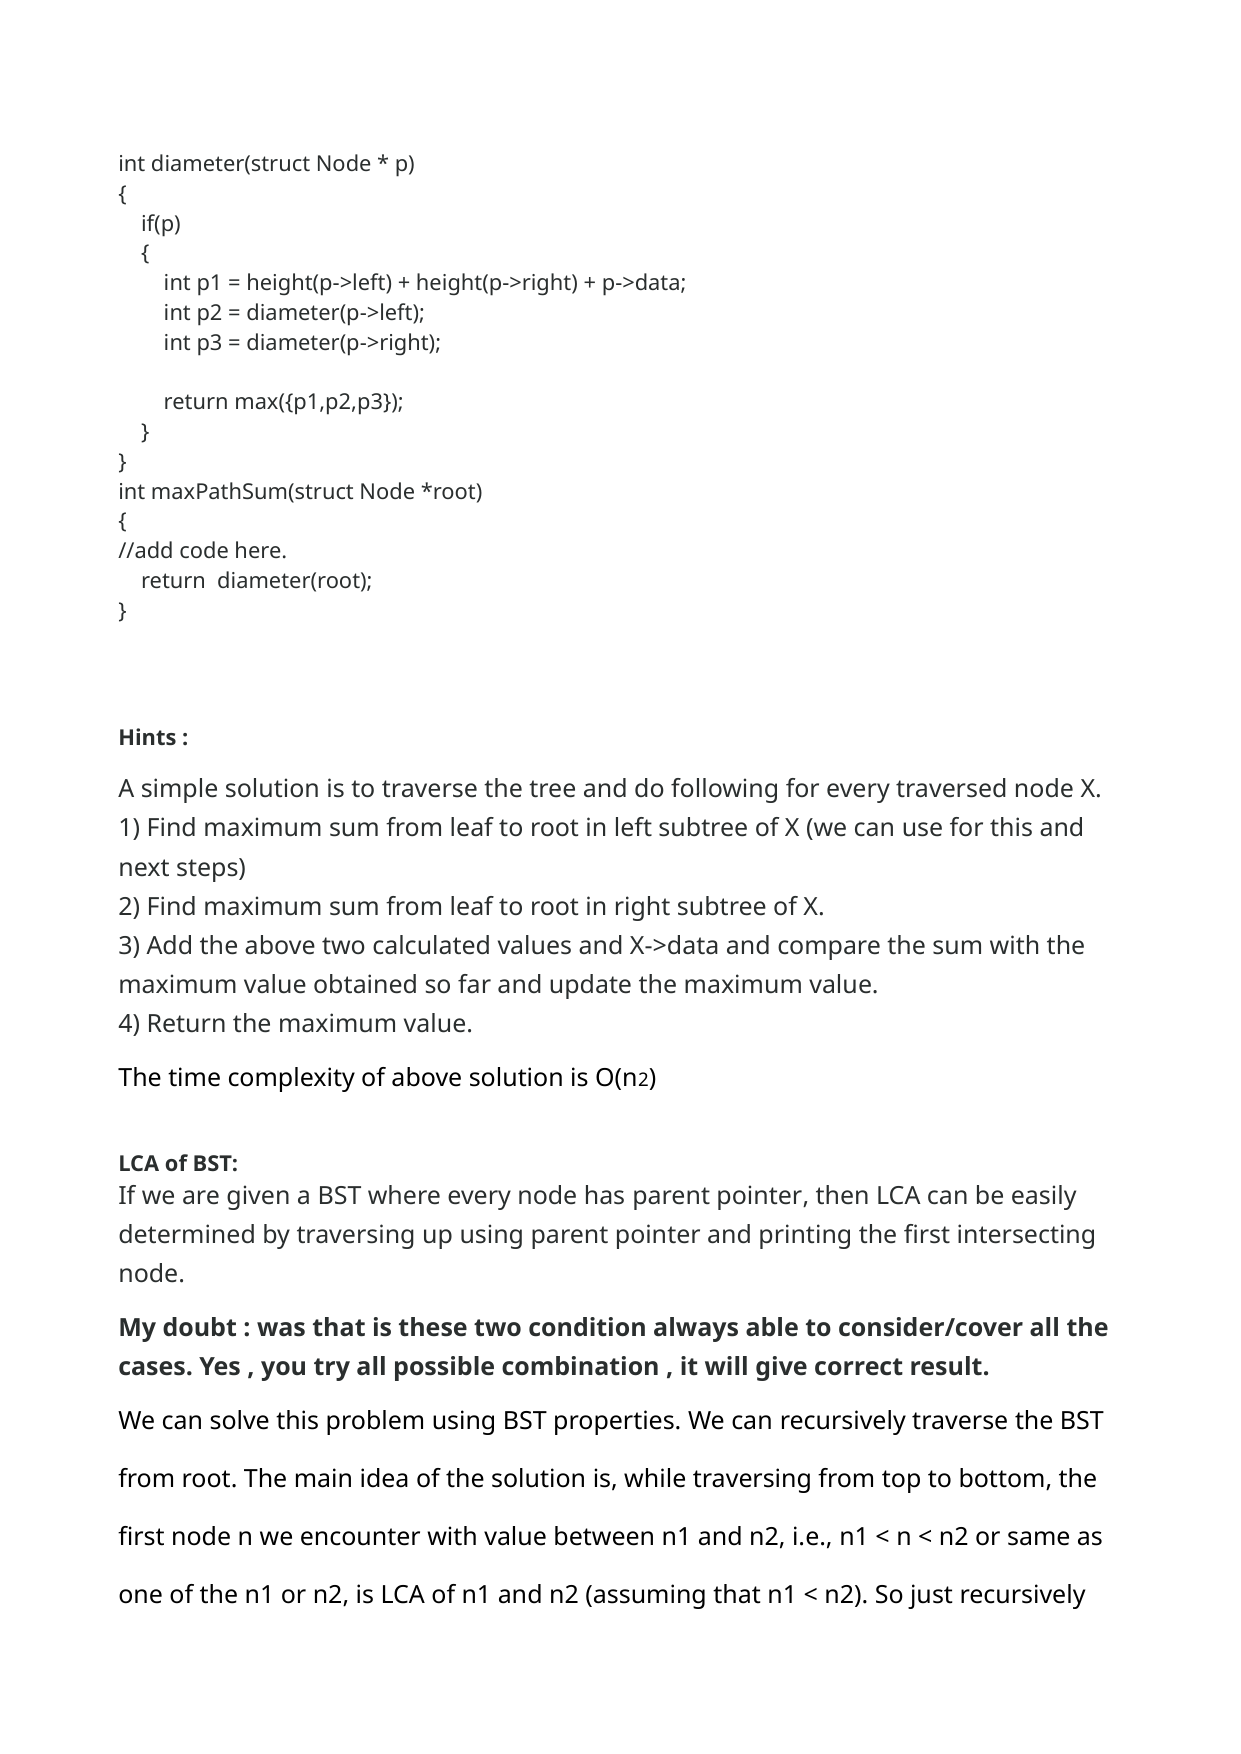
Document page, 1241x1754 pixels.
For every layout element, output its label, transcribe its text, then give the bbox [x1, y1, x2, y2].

text return diameter(root); [118, 565, 1122, 595]
text if(p) [118, 207, 1122, 237]
text int diameter(struct Node * p) [118, 148, 1122, 178]
text { [118, 505, 1122, 535]
text //add code here. [118, 535, 1122, 565]
text int p3 = diameter(p->right); [118, 327, 1122, 356]
text We can solve this problem using BST properties. We can recursively traverse the BST from root. The main idea of the solution is, while traversing from top to bottom, the first node n we encounter with value between n1 and n2, i.e., n1 < n < n2 or same as one of the n1 or n2, is LCA of n1 and n2 (assuming that n1 < n2). So just recursively [118, 1402, 1122, 1611]
text int maxPathSum(struct Node *root) [118, 476, 1122, 505]
text int p1 = height(p->left) + height(p->right) + p->data; [118, 267, 1122, 297]
text If we are given a BST where every node has parent pointer, then LCA can be easily determined by traversing up using parent pointer and printing the first intersecting node. [118, 1177, 1122, 1290]
text LCA of BST: [118, 1148, 1122, 1177]
text } [118, 446, 1122, 476]
text int p2 = diameter(p->left); [118, 297, 1122, 327]
text My doubt : was that is these two condition always able to consider/cover all the cases. Yes , you try all possible combination , it will give correct result. [118, 1309, 1122, 1383]
text A simple solution is to traverse the tree and do following for every traversed node X. 1) Find maximum sum from leaf to root in left subtree of X (we can use for this and next steps) 2) Find maximum sum from leaf to root in right subtree of X. 3) Add the above two calculated values and X->data and compare the sum with the maximum value obtained so far and update the maximum value. 4) Return the maximum value. [118, 771, 1122, 1040]
text return max({p1,p2,p3}); [118, 386, 1122, 416]
text The time complexity of above solution is O(n2) [118, 1059, 1122, 1094]
text { [118, 237, 1122, 267]
text Hints : [118, 722, 1122, 752]
text { [118, 178, 1122, 207]
text } [118, 416, 1122, 446]
text } [118, 595, 1122, 624]
